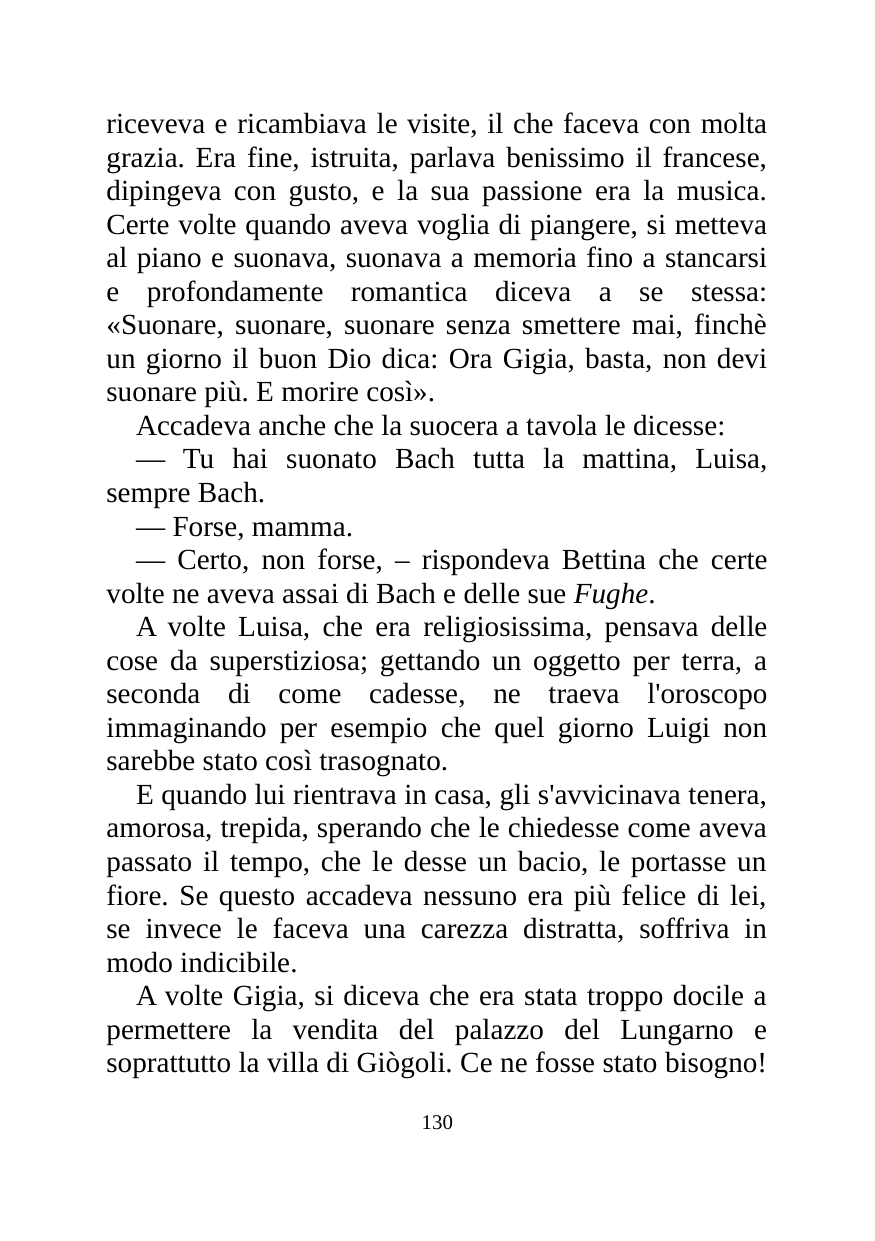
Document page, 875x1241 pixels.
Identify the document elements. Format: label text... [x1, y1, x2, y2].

text E quando lui rientrava in casa, gli s'avvicinava tenera, amorosa, trepida, sperando che le chiedesse come aveva passato il tempo, che le desse un bacio, le portasse un fiore. Se questo accadeva nessuno era più felice di lei, se invece le faceva una carezza distratta, soffriva in modo indicibile. [106, 777, 768, 978]
text A volte Gigia, si diceva che era stata troppo docile a permettere la vendita del palazzo del Lungarno e soprattutto la villa di Giògoli. Ce ne fosse stato bisogno! [106, 978, 768, 1079]
text riceveva e ricambiava le visite, il che faceva con molta grazia. Era fine, istruita, parlava benissimo il francese, dipingeva con gusto, e la sua passione era la musica. Certe volte quando aveva voglia di piangere, si metteva al piano e suonava, suonava a memoria fino a stancarsi e profondamente romantica diceva a se stessa: «Suonare, suonare, suonare senza smettere mai, finchè un giorno il buon Dio dica: Ora Gigia, basta, non devi suonare più. E morire così». [106, 106, 768, 408]
text Accadeva anche che la suocera a tavola le dicesse: [106, 408, 768, 442]
text A volte Luisa, che era religiosissima, pensava delle cose da superstiziosa; gettando un oggetto per terra, a seconda di come cadesse, ne traeva l'oroscopo immaginando per esempio che quel giorno Luigi non sarebbe stato così trasognato. [106, 609, 768, 777]
text — Tu hai suonato Bach tutta la mattina, Luisa, sempre Bach. [106, 442, 768, 509]
text — Forse, mamma. [106, 509, 768, 542]
text — Certo, non forse, – rispondeva Bettina che certe volte ne aveva assai di Bach e delle sue Fughe. [106, 542, 768, 609]
